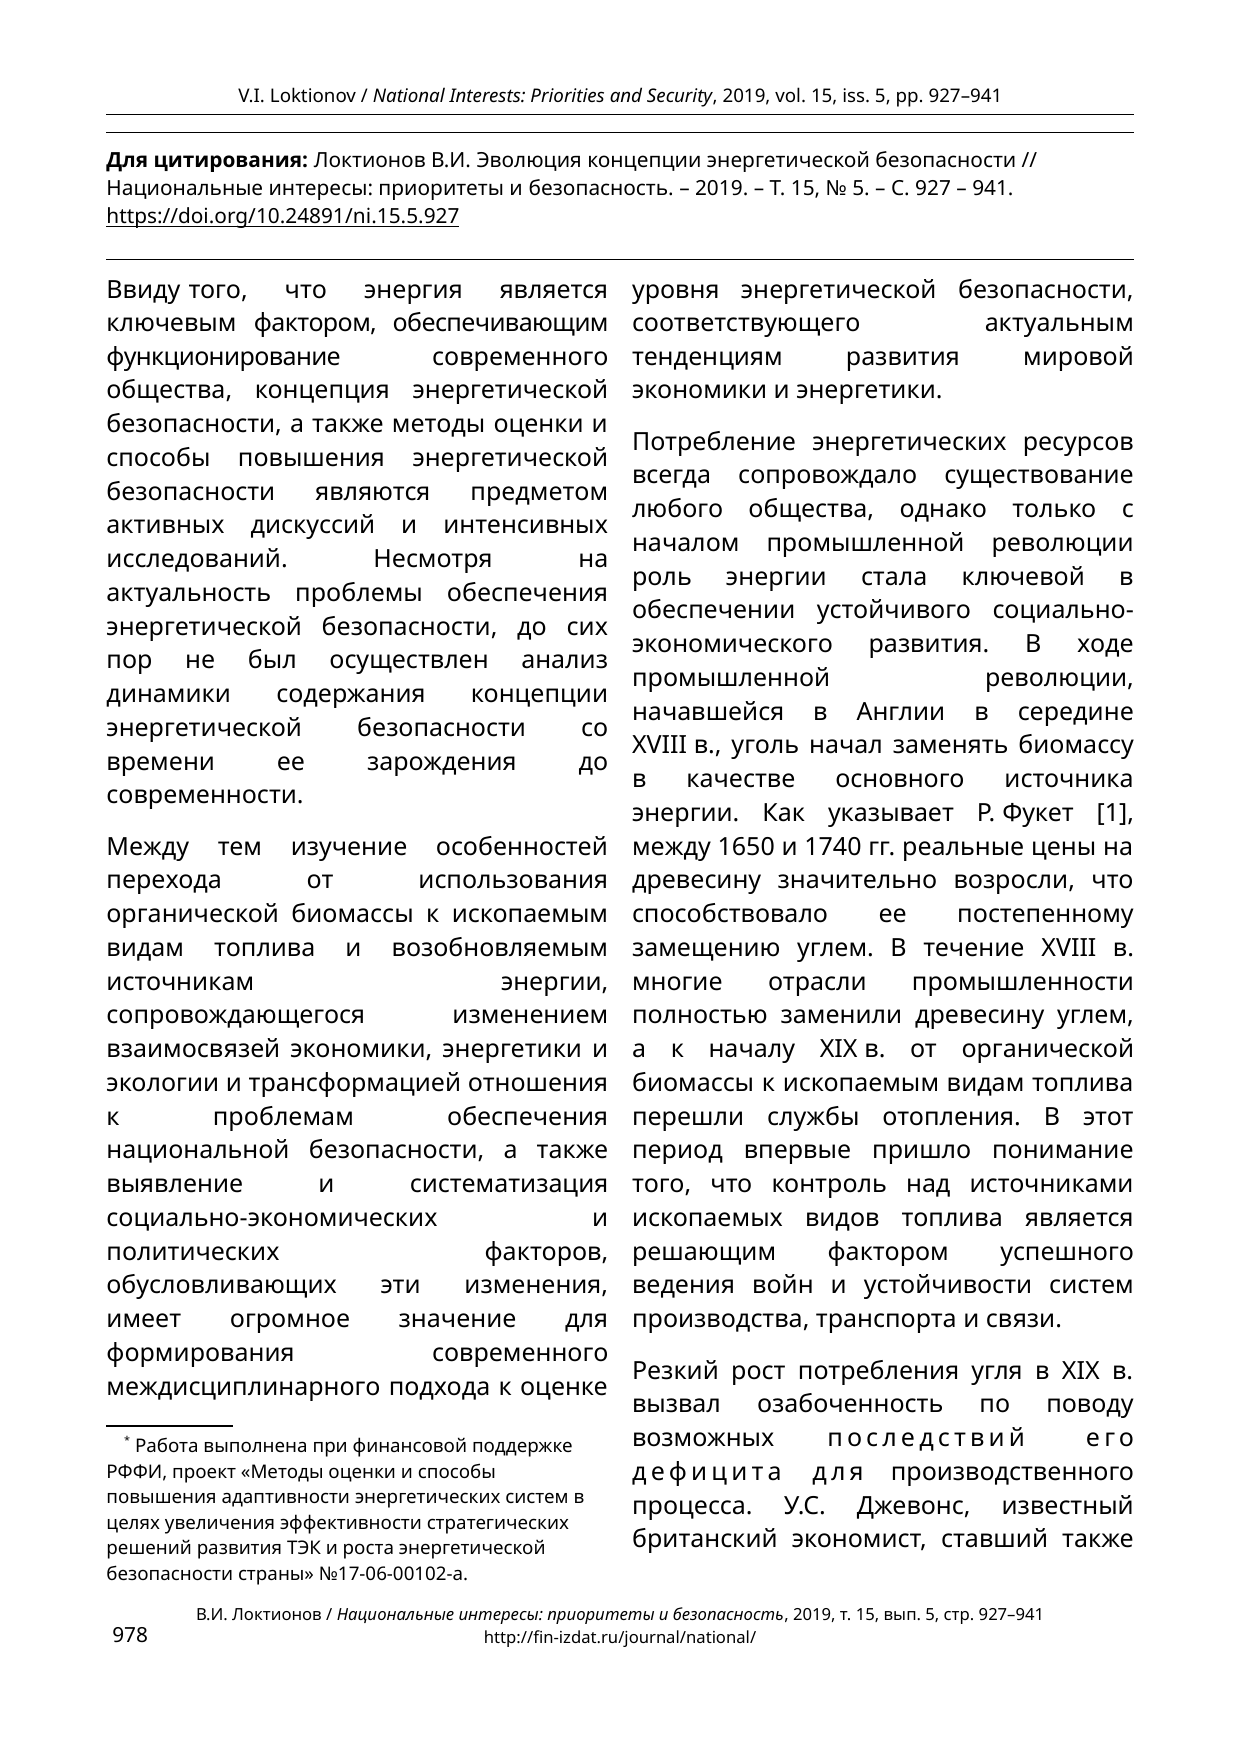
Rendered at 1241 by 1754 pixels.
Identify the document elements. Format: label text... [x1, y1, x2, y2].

text Между тем изучение особенностей перехода от использования органической биомассы к ископаемым видам топлива и возобновляемым источникам энергии, сопровождающегося изменением взаимосвязей экономики, энергетики и экологии и трансформацией отношения к проблемам обеспечения национальной безопасности, а также выявление и систематизация социально-экономических и политических факторов, обусловливающих эти изменения, имеет огромное значение для формирования современного междисциплинарного подхода к оценке [106, 829, 608, 1402]
table_cell Для цитирования: Локтионов В.И. Эволюция концепции энергетической безопасности // Национальные интересы: приоритеты и безопасность. – 2019. – Т. 15, № 5. – С. 927 – 941. https://doi.org/10.24891/ni.15.5.927 [106, 133, 1134, 258]
text уровня энергетической безопасности, соответствующего актуальным тенденциям развития мировой экономики и энергетики. [632, 271, 1134, 406]
text Потребление энергетических ресурсов всегда сопровождало существование любого общества, однако только с началом промышленной революции роль энергии стала ключевой в обеспечении устойчивого социально-экономического развития. В ходе промышленной революции, начавшейся в Англии в середине XVIII в., уголь начал заменять биомассу в качестве основного источника энергии. Как указывает Р. Фукет [1], между 1650 и 1740 гг. реальные цены на древесину значительно возросли, что способствовало ее постепенному замещению углем. В течение XVIII в. многие отрасли промышленности полностью заменили древесину углем, а к началу XIX в. от органической биомассы к ископаемым видам топлива перешли службы отопления. В этот период впервые пришло понимание того, что контроль над источниками ископаемых видов топлива является решающим фактором успешного ведения войн и устойчивости систем производства, транспорта и связи. [632, 424, 1134, 1335]
text Резкий рост потребления угля в XIX в. вызвал озабоченность по поводу возможных последствий его дефицита для производственного процесса. У.С. Джевонс, известный британский экономист, ставший также [632, 1353, 1134, 1555]
text Ввидутого, что энергия является ключевым фактором, обеспечивающим функционирование современного общества, концепция энергетической безопасности, а также методы оценки и способы повышения энергетической безопасности являются предметом активных дискуссий и интенсивных исследований. Несмотря на актуальность проблемы обеспечения энергетической безопасности, до сих пор не был осуществлен анализ динамики содержания концепции энергетической безопасности со времени ее зарождения до современности. [106, 271, 608, 811]
text Работа выполнена при финансовой поддержке РФФИ, проект «Методы оценки и способы повышения адаптивности энергетических систем в целях увеличения эффективности стратегических решений развития ТЭК и роста энергетической безопасности страны» №17-06-00102-а. [106, 1432, 608, 1586]
